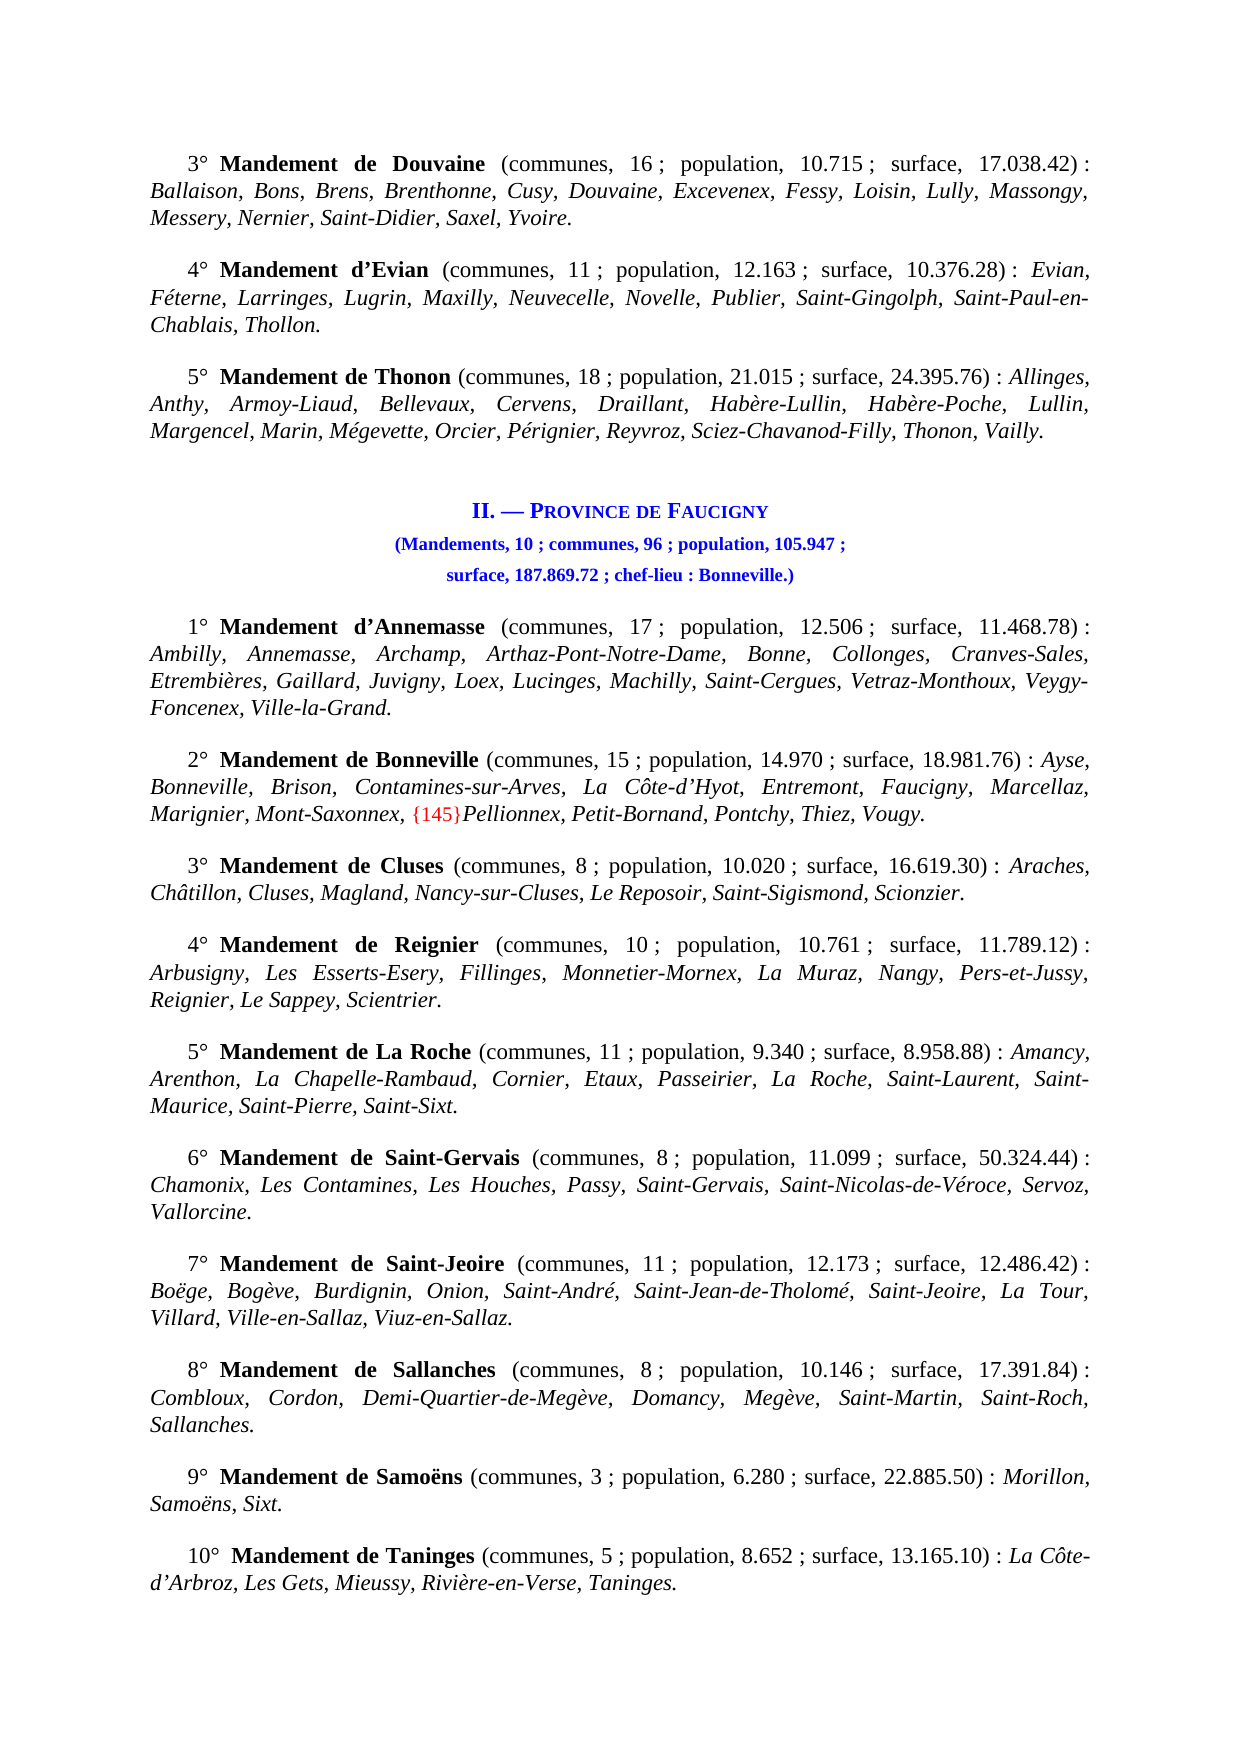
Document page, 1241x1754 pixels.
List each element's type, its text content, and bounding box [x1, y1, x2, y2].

text 10° Mandement de Taninges (communes, 5 ; population, 8.652 ; surface, 13.165.10) : La Côte-d’Arbroz, Les Gets, Mieussy, Rivière-en-Verse, Taninges. [150, 1542, 1090, 1596]
text 4° Mandement de Reignier (communes, 10 ; population, 10.761 ; surface, 11.789.12) : Arbusigny, Les Esserts-Esery, Fillinges, Monnetier-Mornex, La Muraz, Nangy, Pers-et-Jussy, Reignier, Le Sappey, Scientrier. [150, 931, 1090, 1012]
text 2° Mandement de Bonneville (communes, 15 ; population, 14.970 ; surface, 18.981.76) : Ayse, Bonneville, Brison, Contamines-sur-Arves, La Côte-d’Hyot, Entremont, Faucigny, Marcellaz, Marignier, Mont-Saxonnex, {145}Pellionnex, Petit-Bornand, Pontchy, Thiez, Vougy. [150, 746, 1090, 827]
text 3° Mandement de Cluses (communes, 8 ; population, 10.020 ; surface, 16.619.30) : Araches, Châtillon, Cluses, Magland, Nancy-sur-Cluses, Le Reposoir, Saint-Sigismond, Scionzier. [150, 852, 1090, 906]
text 7° Mandement de Saint-Jeoire (communes, 11 ; population, 12.173 ; surface, 12.486.42) : Boëge, Bogève, Burdignin, Onion, Saint-André, Saint-Jean-de-Tholomé, Saint-Jeoire, La Tour, Villard, Ville-en-Sallaz, Viuz-en-Sallaz. [150, 1250, 1090, 1331]
text 4° Mandement d’Evian (communes, 11 ; population, 12.163 ; surface, 10.376.28) : Evian, Féterne, Larringes, Lugrin, Maxilly, Neuvecelle, Novelle, Publier, Saint-Gingolph, Saint-Paul-en-Chablais, Thollon. [150, 256, 1090, 337]
text 1° Mandement d’Annemasse (communes, 17 ; population, 12.506 ; surface, 11.468.78) : Ambilly, Annemasse, Archamp, Arthaz-Pont-Notre-Dame, Bonne, Collonges, Cranves-Sales, Etrembières, Gaillard, Juvigny, Loex, Lucinges, Machilly, Saint-Cergues, Vetraz-Monthoux, Veygy-Foncenex, Ville-la-Grand. [150, 612, 1090, 721]
text 5° Mandement de La Roche (communes, 11 ; population, 9.340 ; surface, 8.958.88) : Amancy, Arenthon, La Chapelle-Rambaud, Cornier, Etaux, Passeirier, La Roche, Saint-Laurent, Saint-Maurice, Saint-Pierre, Saint-Sixt. [150, 1037, 1090, 1119]
text 8° Mandement de Sallanches (communes, 8 ; population, 10.146 ; surface, 17.391.84) : Combloux, Cordon, Demi-Quartier-de-Megève, Domancy, Megève, Saint-Martin, Saint-Roch, Sallanches. [150, 1356, 1090, 1437]
text II. — Province de Faucigny (Mandements, 10 ; communes, 96 ; population, 105.947 ; surface, 187.869.72 ; chef-lieu : Bonneville.) [150, 494, 1090, 587]
text 3° Mandement de Douvaine (communes, 16 ; population, 10.715 ; surface, 17.038.42) : Ballaison, Bons, Brens, Brenthonne, Cusy, Douvaine, Excevenex, Fessy, Loisin, Lully, Massongy, Messery, Nernier, Saint-Didier, Saxel, Yvoire. [150, 150, 1090, 231]
text 9° Mandement de Samoëns (communes, 3 ; population, 6.280 ; surface, 22.885.50) : Morillon, Samoëns, Sixt. [150, 1462, 1090, 1517]
text 5° Mandement de Thonon (communes, 18 ; population, 21.015 ; surface, 24.395.76) : Allinges, Anthy, Armoy-Liaud, Bellevaux, Cervens, Draillant, Habère-Lullin, Habère-Poche, Lullin, Margencel, Marin, Mégevette, Orcier, Pérignier, Reyvroz, Sciez-Chavanod-Filly, Thonon, Vailly. [150, 362, 1090, 444]
text 6° Mandement de Saint-Gervais (communes, 8 ; population, 11.099 ; surface, 50.324.44) : Chamonix, Les Contamines, Les Houches, Passy, Saint-Gervais, Saint-Nicolas-de-Véroce, Servoz, Vallorcine. [150, 1144, 1090, 1225]
